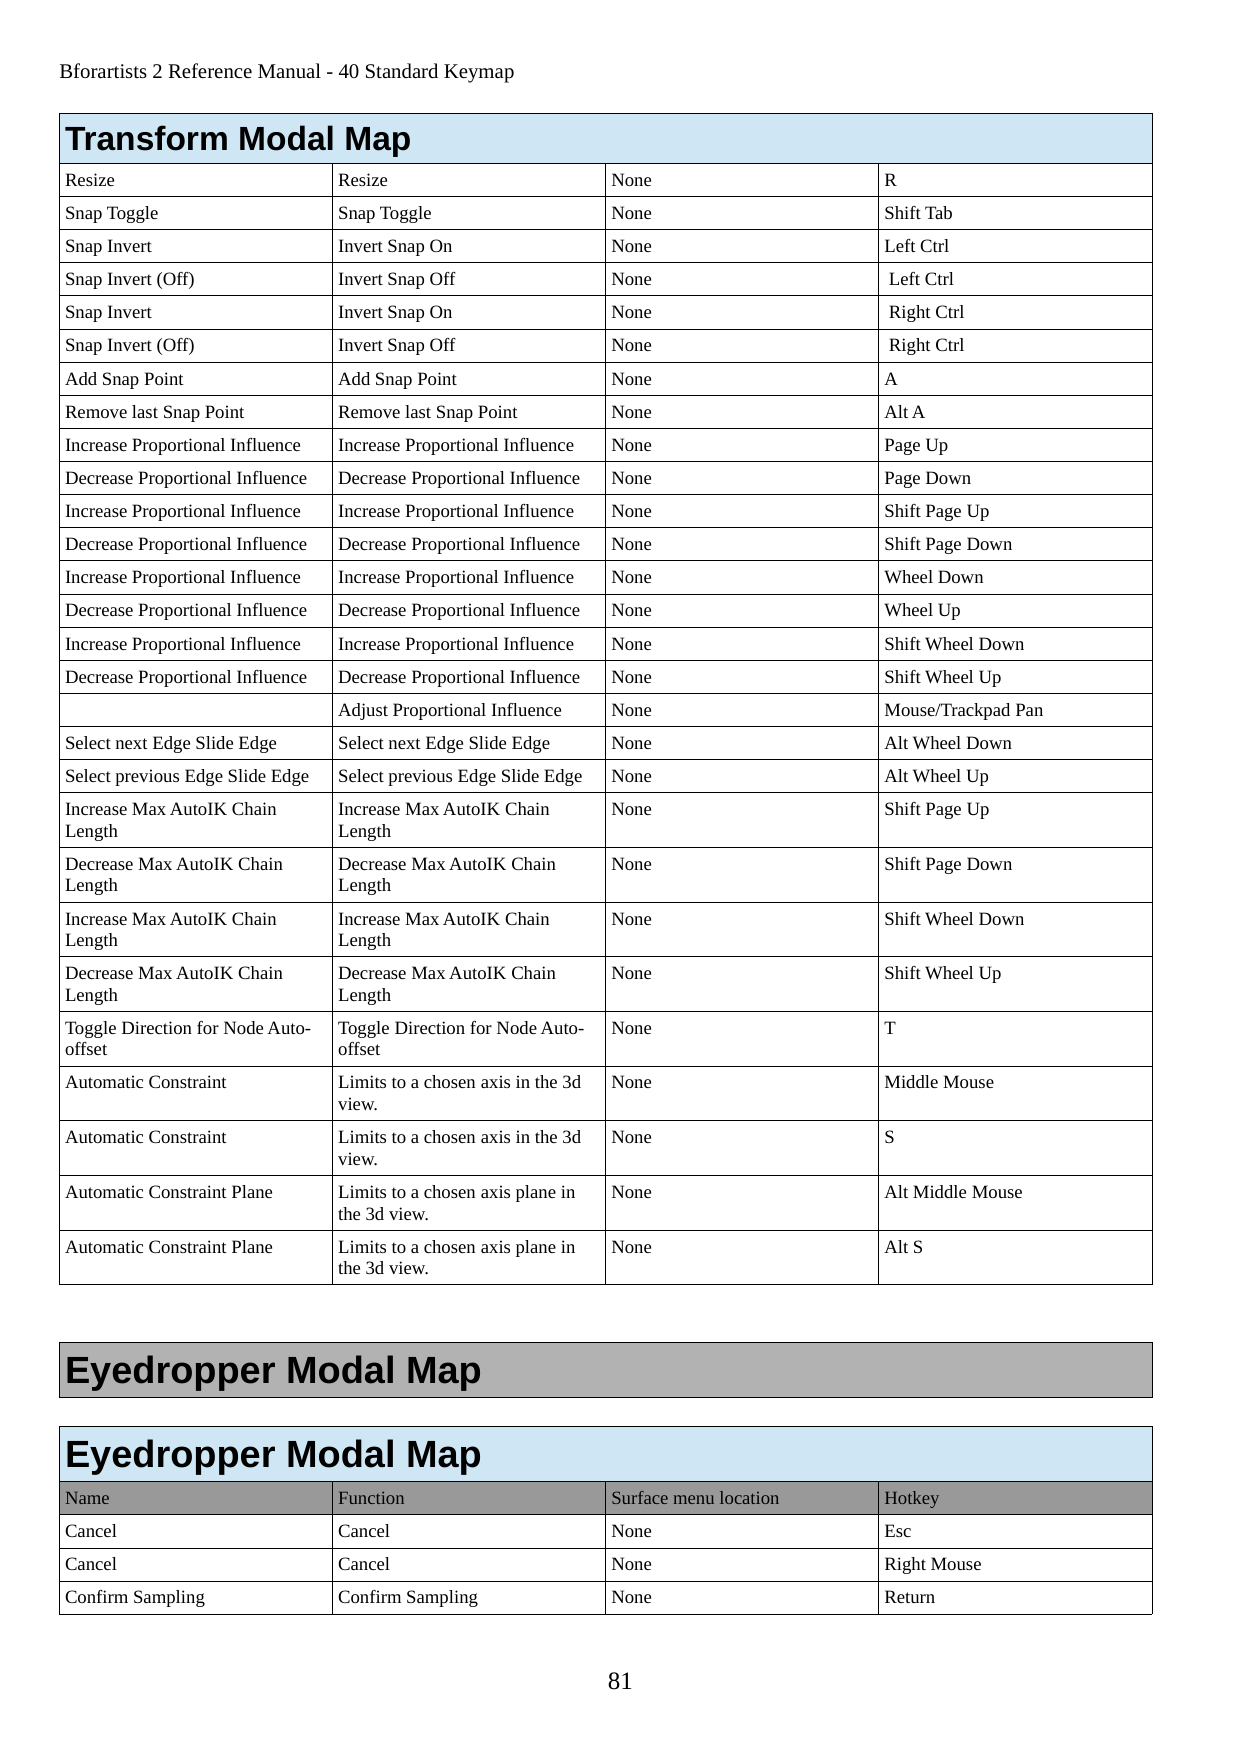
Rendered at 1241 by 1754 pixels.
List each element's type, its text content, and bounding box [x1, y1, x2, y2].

table_cell None [606, 628, 878, 660]
table_cell None [606, 848, 878, 902]
table_cell None [606, 164, 878, 196]
table_cell Mouse/Trackpad Pan [879, 694, 1152, 726]
table_cell Shift Page Up [879, 793, 1152, 847]
table_cell Cancel [60, 1549, 332, 1581]
table_cell Invert Snap Off [333, 330, 605, 362]
table_cell None [606, 561, 878, 593]
table_cell Toggle Direction for Node Auto-offset [333, 1012, 605, 1066]
table_cell Wheel Down [879, 561, 1152, 593]
table_cell Increase Proportional Influence [333, 495, 605, 527]
table_cell Select previous Edge Slide Edge [333, 760, 605, 792]
table_cell None [606, 760, 878, 792]
table_cell Decrease Max AutoIK Chain Length [60, 848, 332, 902]
table_cell Return [879, 1582, 1152, 1614]
table_cell None [606, 1231, 878, 1284]
table_cell None [606, 1515, 878, 1547]
table_cell Toggle Direction for Node Auto-offset [60, 1012, 332, 1066]
table_cell None [606, 263, 878, 295]
table_cell None [606, 528, 878, 560]
table_header Transform Modal Map [60, 114, 1152, 163]
table_cell None [606, 363, 878, 395]
table_cell None [606, 495, 878, 527]
table_cell Select previous Edge Slide Edge [60, 760, 332, 792]
table_cell Cancel [60, 1515, 332, 1547]
table_cell Alt S [879, 1231, 1152, 1284]
table_cell Cancel [333, 1549, 605, 1581]
table_cell Hotkey [879, 1482, 1152, 1514]
table_cell None [606, 694, 878, 726]
table_cell Snap Invert [60, 296, 332, 328]
table_cell Decrease Proportional Influence [333, 595, 605, 627]
table_cell Increase Max AutoIK Chain Length [60, 903, 332, 956]
table_cell Alt Wheel Down [879, 727, 1152, 759]
table_cell Increase Max AutoIK Chain Length [333, 903, 605, 956]
table_cell Shift Page Down [879, 848, 1152, 902]
table_cell Snap Invert (Off) [60, 263, 332, 295]
table_cell Right Ctrl [879, 296, 1152, 328]
table_cell Remove last Snap Point [60, 396, 332, 428]
table_cell Decrease Max AutoIK Chain Length [333, 957, 605, 1011]
table_cell Confirm Sampling [333, 1582, 605, 1614]
table_cell Automatic Constraint [60, 1067, 332, 1120]
table_cell Adjust Proportional Influence [333, 694, 605, 726]
table_cell Esc [879, 1515, 1152, 1547]
table_cell Left Ctrl [879, 230, 1152, 262]
table_cell None [606, 296, 878, 328]
table_cell Add Snap Point [333, 363, 605, 395]
table_cell None [606, 197, 878, 229]
table_cell Increase Max AutoIK Chain Length [333, 793, 605, 847]
table_cell None [606, 330, 878, 362]
table_cell None [606, 793, 878, 847]
table_cell Increase Proportional Influence [60, 628, 332, 660]
table_cell Page Up [879, 429, 1152, 461]
table_cell None [606, 1121, 878, 1175]
table_cell None [606, 1549, 878, 1581]
table_cell Increase Proportional Influence [333, 561, 605, 593]
table_cell S [879, 1121, 1152, 1175]
table_cell Shift Wheel Down [879, 903, 1152, 956]
table_cell Invert Snap Off [333, 263, 605, 295]
table_cell Decrease Proportional Influence [60, 462, 332, 494]
table_cell Select next Edge Slide Edge [60, 727, 332, 759]
table_cell Snap Invert [60, 230, 332, 262]
table_cell Limits to a chosen axis plane in the 3d view. [333, 1176, 605, 1230]
table_cell Decrease Proportional Influence [60, 595, 332, 627]
table_cell Wheel Up [879, 595, 1152, 627]
table_cell Right Ctrl [879, 330, 1152, 362]
table_cell Increase Proportional Influence [60, 561, 332, 593]
table_cell None [606, 595, 878, 627]
table_cell Limits to a chosen axis in the 3d view. [333, 1067, 605, 1120]
table_cell Decrease Proportional Influence [333, 462, 605, 494]
table_cell Alt A [879, 396, 1152, 428]
table_cell Remove last Snap Point [333, 396, 605, 428]
table_cell Snap Invert (Off) [60, 330, 332, 362]
table_header Eyedropper Modal Map [60, 1427, 1152, 1481]
table_cell T [879, 1012, 1152, 1066]
table_cell Increase Proportional Influence [60, 429, 332, 461]
table_cell Decrease Max AutoIK Chain Length [333, 848, 605, 902]
table_cell Automatic Constraint Plane [60, 1176, 332, 1230]
table_cell None [606, 429, 878, 461]
table_cell None [606, 661, 878, 693]
table_cell None [606, 1176, 878, 1230]
table_cell Alt Wheel Up [879, 760, 1152, 792]
table_cell Decrease Proportional Influence [333, 661, 605, 693]
table_cell Decrease Proportional Influence [60, 528, 332, 560]
table_cell Shift Page Up [879, 495, 1152, 527]
table_cell Shift Tab [879, 197, 1152, 229]
table_cell [60, 694, 332, 726]
table_cell Snap Toggle [60, 197, 332, 229]
table_cell Automatic Constraint Plane [60, 1231, 332, 1284]
table_header Eyedropper Modal Map [60, 1343, 1152, 1397]
table_cell None [606, 1012, 878, 1066]
table_cell Left Ctrl [879, 263, 1152, 295]
table_cell Resize [60, 164, 332, 196]
table_cell None [606, 1582, 878, 1614]
table_cell Increase Max AutoIK Chain Length [60, 793, 332, 847]
table_cell None [606, 1067, 878, 1120]
table_cell R [879, 164, 1152, 196]
table_cell Right Mouse [879, 1549, 1152, 1581]
table_cell Increase Proportional Influence [333, 429, 605, 461]
table_cell Invert Snap On [333, 296, 605, 328]
table_cell Automatic Constraint [60, 1121, 332, 1175]
table_cell Function [333, 1482, 605, 1514]
table_cell None [606, 727, 878, 759]
table_cell Name [60, 1482, 332, 1514]
table_cell None [606, 396, 878, 428]
table_cell None [606, 957, 878, 1011]
table_cell Limits to a chosen axis in the 3d view. [333, 1121, 605, 1175]
table_cell Add Snap Point [60, 363, 332, 395]
table_cell Resize [333, 164, 605, 196]
table_cell None [606, 462, 878, 494]
table_cell Shift Wheel Up [879, 661, 1152, 693]
table_cell Middle Mouse [879, 1067, 1152, 1120]
table_cell Surface menu location [606, 1482, 878, 1514]
table_cell Cancel [333, 1515, 605, 1547]
table_cell Snap Toggle [333, 197, 605, 229]
table_cell Decrease Proportional Influence [60, 661, 332, 693]
table_cell Decrease Max AutoIK Chain Length [60, 957, 332, 1011]
table_cell Shift Page Down [879, 528, 1152, 560]
table_cell A [879, 363, 1152, 395]
table_cell Alt Middle Mouse [879, 1176, 1152, 1230]
table_cell Increase Proportional Influence [60, 495, 332, 527]
table_cell Limits to a chosen axis plane in the 3d view. [333, 1231, 605, 1284]
table_cell None [606, 230, 878, 262]
table_cell None [606, 903, 878, 956]
table_cell Decrease Proportional Influence [333, 528, 605, 560]
table_cell Shift Wheel Down [879, 628, 1152, 660]
table_cell Select next Edge Slide Edge [333, 727, 605, 759]
table_cell Shift Wheel Up [879, 957, 1152, 1011]
table_cell Increase Proportional Influence [333, 628, 605, 660]
table_cell Invert Snap On [333, 230, 605, 262]
table_cell Page Down [879, 462, 1152, 494]
table_cell Confirm Sampling [60, 1582, 332, 1614]
